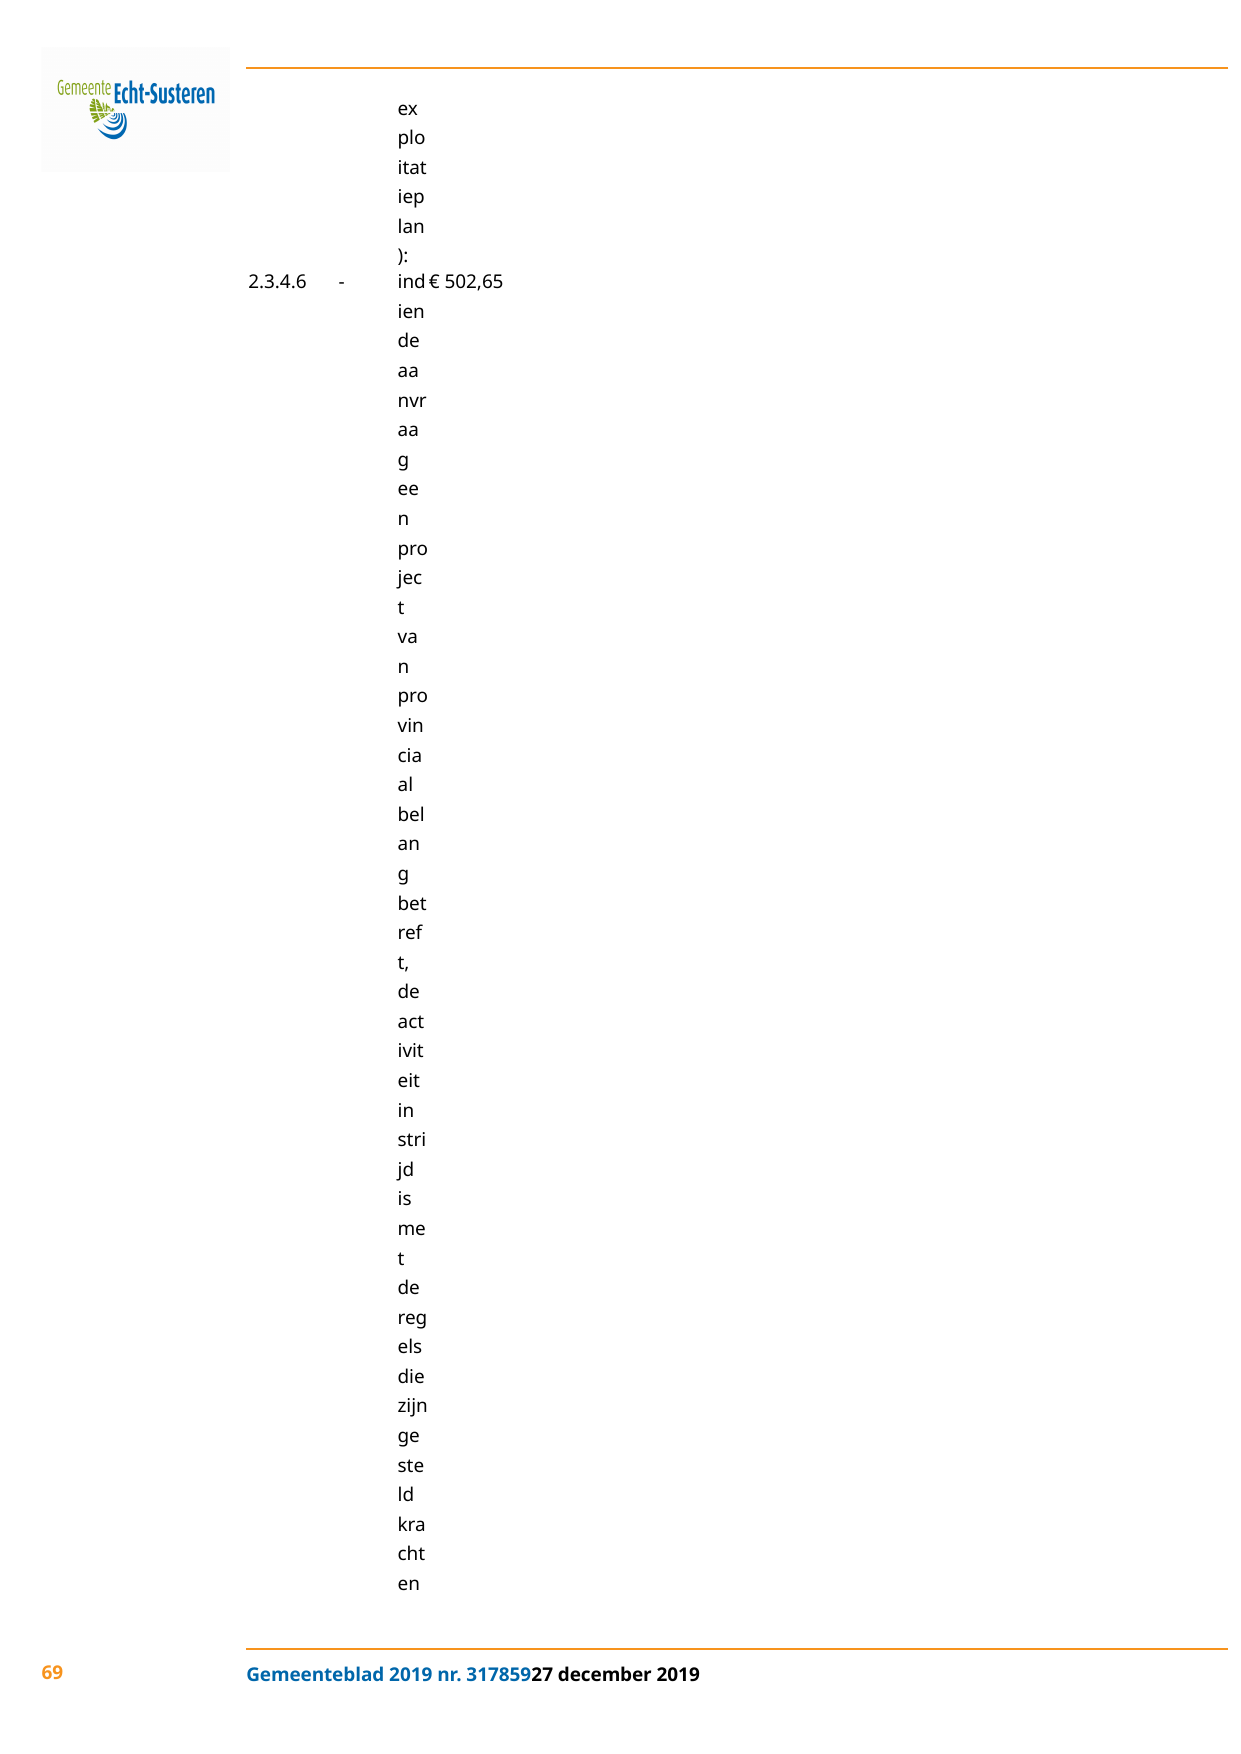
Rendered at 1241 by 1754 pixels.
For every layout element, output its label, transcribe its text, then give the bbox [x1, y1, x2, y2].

table_cell [519, 269, 700, 1596]
table_cell 2.3.4.6 [248, 269, 338, 1596]
table_cell [248, 95, 338, 268]
table_cell indien de aanvraag een project van provinciaal belang betreft, de activiteit in strijd is met de regels die zijn gesteld krachten [338, 269, 429, 1596]
picture [41, 47, 231, 172]
table_cell exploitatieplan): [338, 95, 429, 268]
table_cell [429, 95, 519, 268]
table_cell [519, 95, 700, 268]
table_cell € 502,65 [429, 269, 519, 1596]
